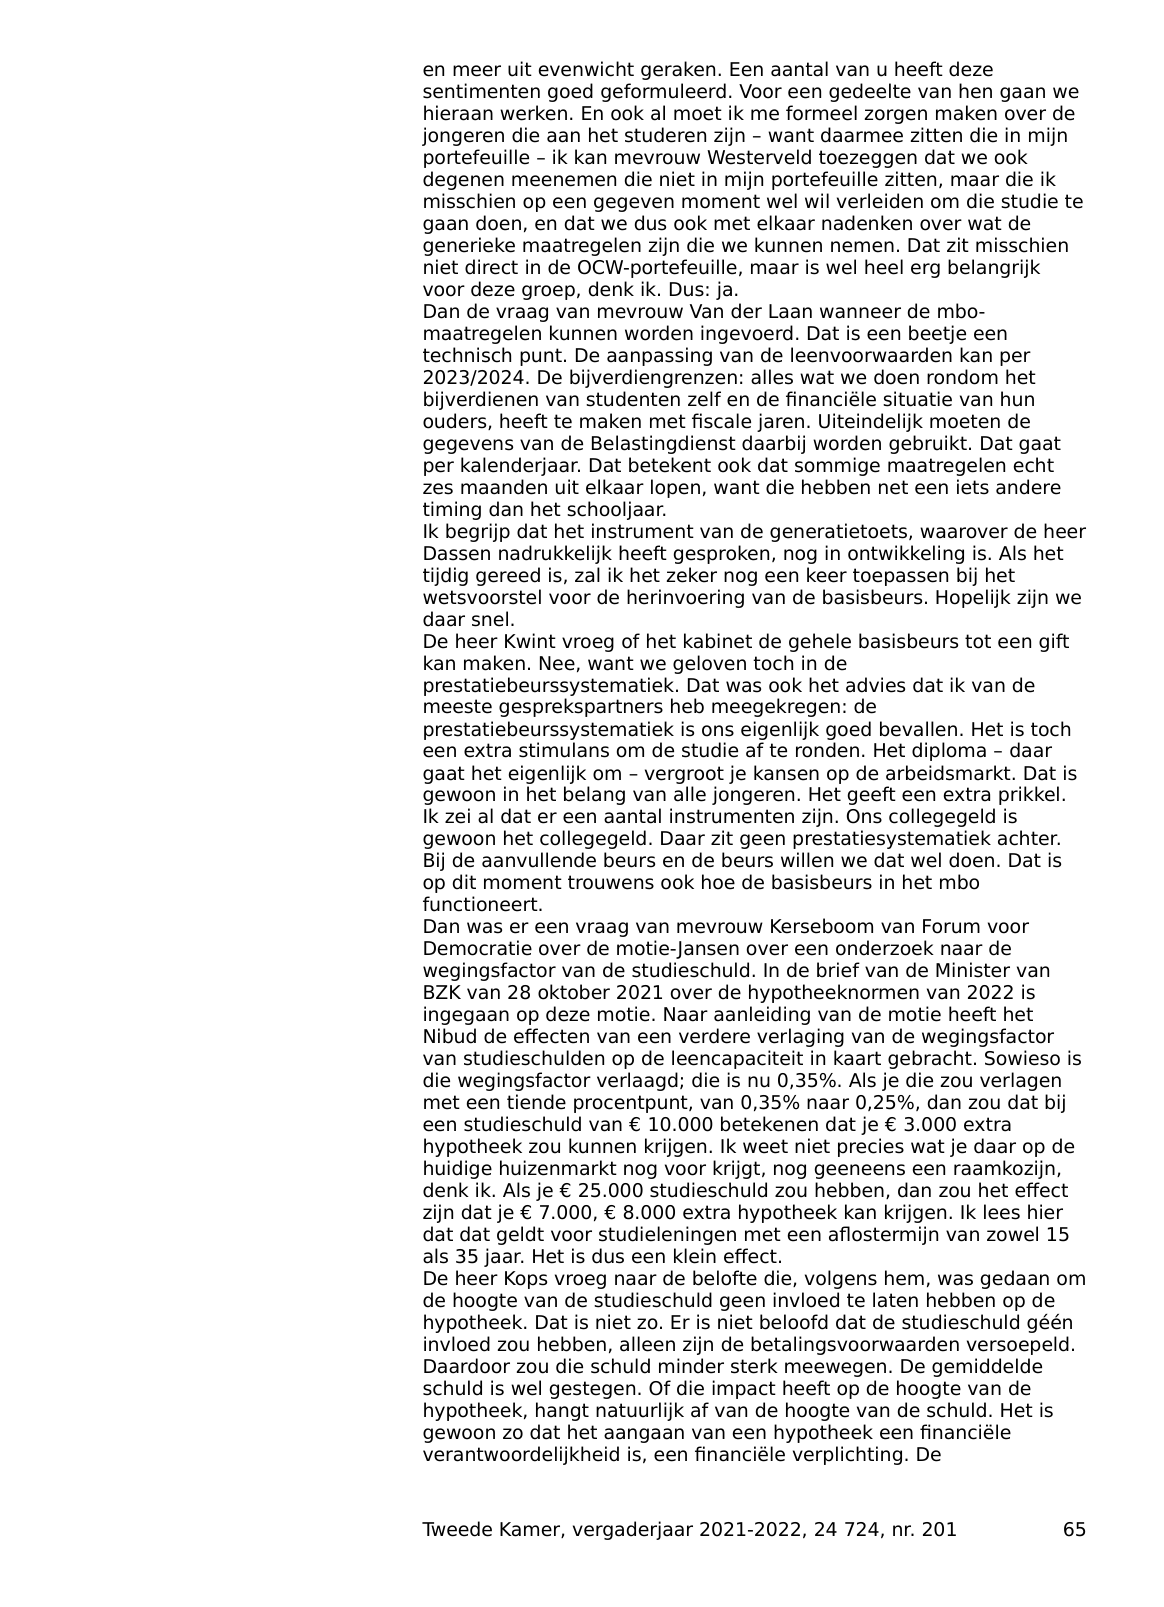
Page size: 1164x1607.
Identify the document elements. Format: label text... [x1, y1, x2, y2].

text De heer Kwint vroeg of het kabinet de gehele basisbeurs tot een gift kan maken. Nee, want we geloven toch in de prestatiebeurssystematiek. Dat was ook het advies dat ik van de meeste gesprekspartners heb meegekregen: de prestatiebeurssystematiek is ons eigenlijk goed bevallen. Het is toch een extra stimulans om de studie af te ronden. Het diploma – daar gaat het eigenlijk om – vergroot je kansen op de arbeidsmarkt. Dat is gewoon in het belang van alle jongeren. Het geeft een extra prikkel. Ik zei al dat er een aantal instrumenten zijn. Ons collegegeld is gewoon het collegegeld. Daar zit geen prestatiesystematiek achter. Bij de aanvullende beurs en de beurs willen we dat wel doen. Dat is op dit moment trouwens ook hoe de basisbeurs in het mbo functioneert. [422, 631, 1087, 916]
text Dan de vraag van mevrouw Van der Laan wanneer de mbo-maatregelen kunnen worden ingevoerd. Dat is een beetje een technisch punt. De aanpassing van de leenvoorwaarden kan per 2023/2024. De bijverdiengrenzen: alles wat we doen rondom het bijverdienen van studenten zelf en de financiële situatie van hun ouders, heeft te maken met fiscale jaren. Uiteindelijk moeten de gegevens van de Belastingdienst daarbij worden gebruikt. Dat gaat per kalenderjaar. Dat betekent ook dat sommige maatregelen echt zes maanden uit elkaar lopen, want die hebben net een iets andere timing dan het schooljaar. [422, 301, 1087, 521]
text Dan was er een vraag van mevrouw Kerseboom van Forum voor Democratie over de motie-Jansen over een onderzoek naar de wegingsfactor van de studieschuld. In de brief van de Minister van BZK van 28 oktober 2021 over de hypotheeknormen van 2022 is ingegaan op deze motie. Naar aanleiding van de motie heeft het Nibud de effecten van een verdere verlaging van de wegingsfactor van studieschulden op de leencapaciteit in kaart gebracht. Sowieso is die wegingsfactor verlaagd; die is nu 0,35%. Als je die zou verlagen met een tiende procentpunt, van 0,35% naar 0,25%, dan zou dat bij een studieschuld van € 10.000 betekenen dat je € 3.000 extra hypotheek zou kunnen krijgen. Ik weet niet precies wat je daar op de huidige huizenmarkt nog voor krijgt, nog geeneens een raamkozijn, denk ik. Als je € 25.000 studieschuld zou hebben, dan zou het effect zijn dat je € 7.000, € 8.000 extra hypotheek kan krijgen. Ik lees hier dat dat geldt voor studieleningen met een aflostermijn van zowel 15 als 35 jaar. Het is dus een klein effect. [422, 916, 1087, 1268]
text De heer Kops vroeg naar de belofte die, volgens hem, was gedaan om de hoogte van de studieschuld geen invloed te laten hebben op de hypotheek. Dat is niet zo. Er is niet beloofd dat de studieschuld géén invloed zou hebben, alleen zijn de betalingsvoorwaarden versoepeld. Daardoor zou die schuld minder sterk meewegen. De gemiddelde schuld is wel gestegen. Of die impact heeft op de hoogte van de hypotheek, hangt natuurlijk af van de hoogte van de schuld. Het is gewoon zo dat het aangaan van een hypotheek een financiële verantwoordelijkheid is, een financiële verplichting. De [422, 1268, 1087, 1466]
text Ik begrijp dat het instrument van de generatietoets, waarover de heer Dassen nadrukkelijk heeft gesproken, nog in ontwikkeling is. Als het tijdig gereed is, zal ik het zeker nog een keer toepassen bij het wetsvoorstel voor de herinvoering van de basisbeurs. Hopelijk zijn we daar snel. [422, 521, 1087, 631]
text en meer uit evenwicht geraken. Een aantal van u heeft deze sentimenten goed geformuleerd. Voor een gedeelte van hen gaan we hieraan werken. En ook al moet ik me formeel zorgen maken over de jongeren die aan het studeren zijn – want daarmee zitten die in mijn portefeuille – ik kan mevrouw Westerveld toezeggen dat we ook degenen meenemen die niet in mijn portefeuille zitten, maar die ik misschien op een gegeven moment wel wil verleiden om die studie te gaan doen, en dat we dus ook met elkaar nadenken over wat de generieke maatregelen zijn die we kunnen nemen. Dat zit misschien niet direct in de OCW-portefeuille, maar is wel heel erg belangrijk voor deze groep, denk ik. Dus: ja. [422, 59, 1087, 301]
